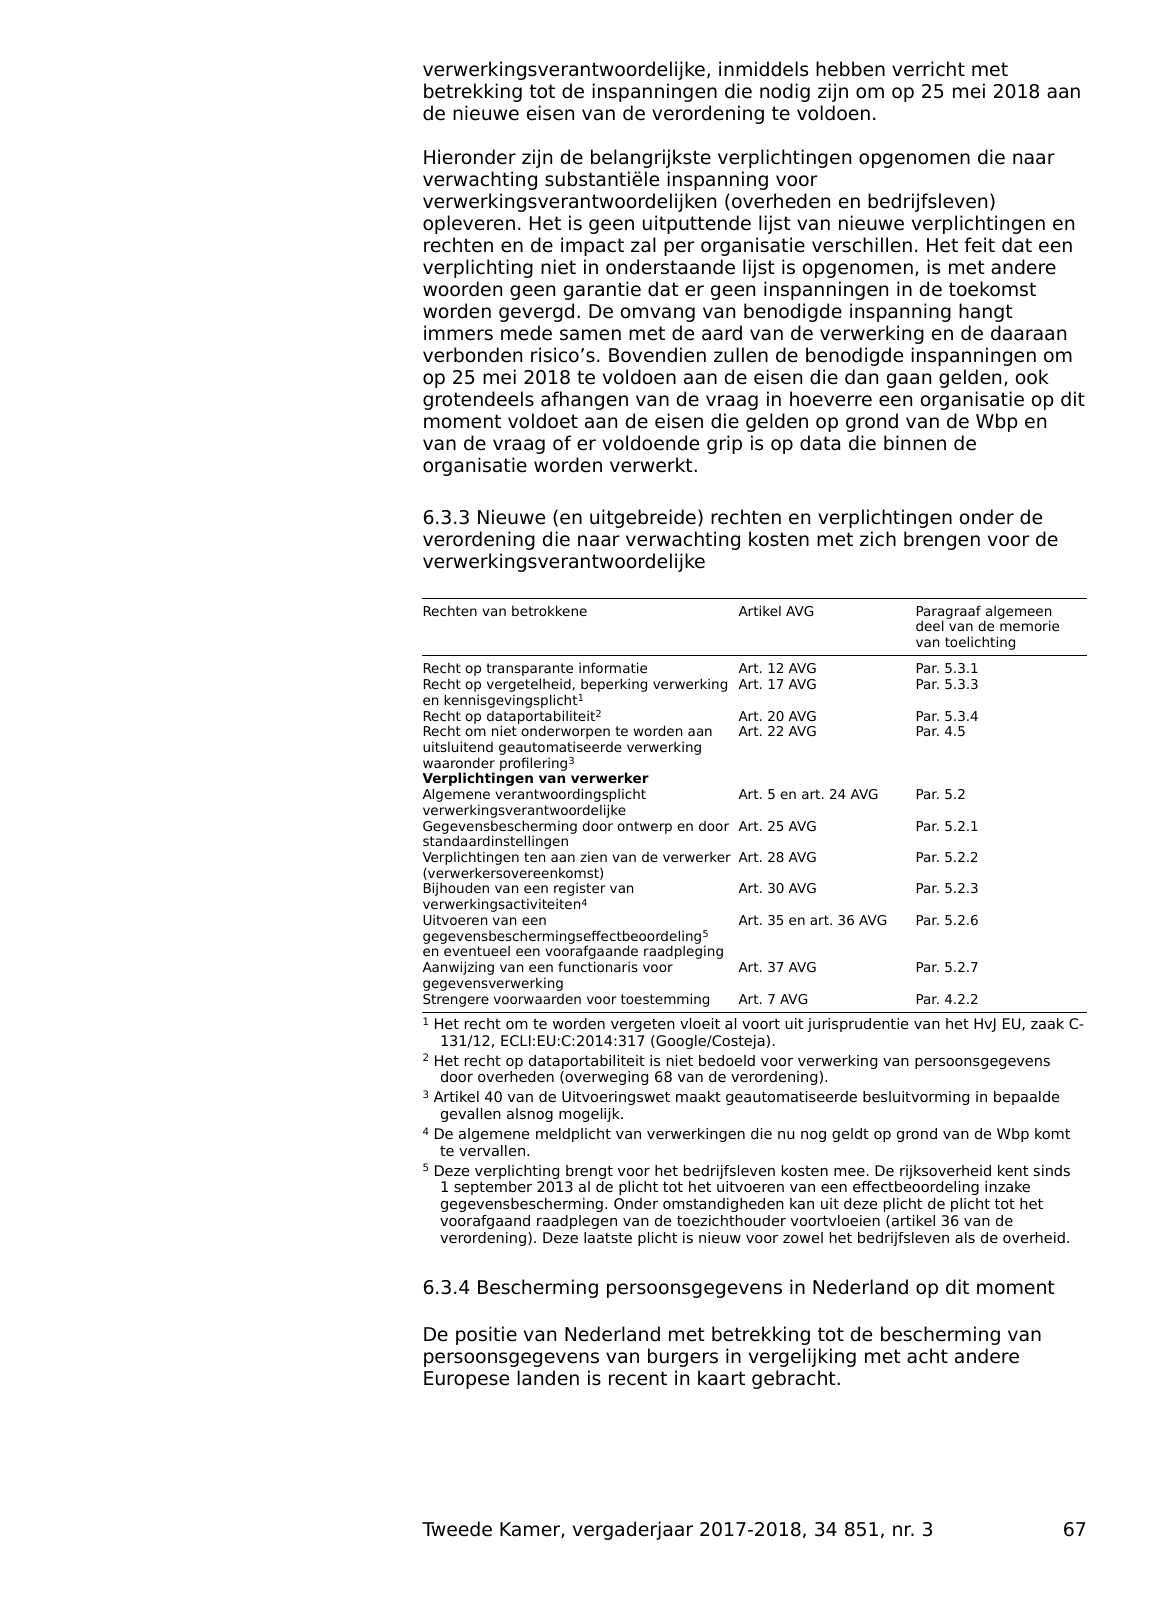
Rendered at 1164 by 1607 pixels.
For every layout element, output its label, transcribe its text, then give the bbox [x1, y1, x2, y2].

table_cell Par. 5.2.3 [910, 881, 1087, 913]
text De positie van Nederland met betrekking tot de bescherming van persoonsgegevens van burgers in vergelijking met acht andere Europese landen is recent in kaart gebracht. [422, 1324, 1087, 1390]
table_cell Art. 7 AVG [732, 991, 909, 1012]
table_cell Art. 30 AVG [732, 881, 909, 913]
table_cell Art. 17 AVG [732, 677, 909, 708]
table_cell Verplichtingen van verwerker [422, 771, 732, 787]
table_cell Par. 5.3.4 [910, 708, 1087, 724]
table_header Artikel AVG [732, 599, 909, 655]
table_cell Art. 5 en art. 24 AVG [732, 787, 909, 818]
table_cell Par. 4.2.2 [910, 991, 1087, 1012]
text Hieronder zijn de belangrijkste verplichtingen opgenomen die naar verwachting substantiële inspanning voor verwerkingsverantwoordelijken (overheden en bedrijfsleven) opleveren. Het is geen uitputtende lijst van nieuwe verplichtingen en rechten en de impact zal per organisatie verschillen. Het feit dat een verplichting niet in onderstaande lijst is opgenomen, is met andere woorden geen garantie dat er geen inspanningen in de toekomst worden gevergd. De omvang van benodigde inspanning hangt immers mede samen met de aard van de verwerking en de daaraan verbonden risico’s. Bovendien zullen de benodigde inspanningen om op 25 mei 2018 te voldoen aan de eisen die dan gaan gelden, ook grotendeels afhangen van de vraag in hoeverre een organisatie op dit moment voldoet aan de eisen die gelden op grond van de Wbp en van de vraag of er voldoende grip is op data die binnen de organisatie worden verwerkt. [422, 147, 1087, 477]
table_cell [732, 771, 909, 787]
table_cell Uitvoeren van een gegevensbeschermingseffectbeoordeling5 en eventueel een voorafgaande raadpleging [422, 913, 732, 960]
table_cell Par. 5.2.7 [910, 960, 1087, 991]
text verwerkingsverantwoordelijke, inmiddels hebben verricht met betrekking tot de inspanningen die nodig zijn om op 25 mei 2018 aan de nieuwe eisen van de verordening te voldoen. [422, 59, 1087, 125]
table_cell Par. 5.2.2 [910, 850, 1087, 881]
table_cell Strengere voorwaarden voor toestemming [422, 991, 732, 1012]
table_header Rechten van betrokkene [422, 599, 732, 655]
table_cell Art. 28 AVG [732, 850, 909, 881]
subtitle 6.3.4 Bescherming persoonsgegevens in Nederland op dit moment [422, 1277, 1087, 1299]
table_cell Recht op transparante informatie [422, 656, 732, 677]
table_cell Par. 5.2.1 [910, 819, 1087, 850]
table_cell Art. 22 AVG [732, 724, 909, 771]
table_cell Algemene verantwoordingsplicht verwerkingsverantwoordelijke [422, 787, 732, 818]
table_cell Par. 5.3.1 [910, 656, 1087, 677]
table_cell Par. 5.2.6 [910, 913, 1087, 960]
table_header Paragraaf algemeen deel van de memorie van toelichting [910, 599, 1087, 655]
table_cell Aanwijzing van een functionaris voor gegevensverwerking [422, 960, 732, 991]
table_cell Bijhouden van een register van verwerkingsactiviteiten4 [422, 881, 732, 913]
table_cell Art. 12 AVG [732, 656, 909, 677]
table_cell Recht om niet onderworpen te worden aan uitsluitend geautomatiseerde verwerking waaronder profilering3 [422, 724, 732, 771]
table_cell Par. 5.2 [910, 787, 1087, 818]
table_cell Verplichtingen ten aan zien van de verwerker (verwerkersovereenkomst) [422, 850, 732, 881]
table_cell [910, 771, 1087, 787]
table_cell 1 Het recht om te worden vergeten vloeit al voort uit jurisprudentie van het HvJ EU, zaak C-131/12, ECLI:EU:C:2014:317 (Google/Costeja). 2 Het recht op dataportabiliteit is niet bedoeld voor verwerking van persoonsgegevens door overheden (overweging 68 van de verordening). 3 Artikel 40 van de Uitvoeringswet maakt geautomatiseerde besluitvorming in bepaalde gevallen alsnog mogelijk. 4 De algemene meldplicht van verwerkingen die nu nog geldt op grond van de Wbp komt te vervallen. 5 Deze verplichting brengt voor het bedrijfsleven kosten mee. De rijksoverheid kent sinds 1 september 2013 al de plicht tot het uitvoeren van een effectbeoordeling inzake gegevensbescherming. Onder omstandigheden kan uit deze plicht de plicht tot het voorafgaand raadplegen van de toezichthouder voortvloeien (artikel 36 van de verordening). Deze laatste plicht is nieuw voor zowel het bedrijfsleven als de overheid. [422, 1013, 1087, 1247]
table_cell Art. 20 AVG [732, 708, 909, 724]
table_cell Art. 25 AVG [732, 819, 909, 850]
table_cell Art. 37 AVG [732, 960, 909, 991]
table_cell Par. 4.5 [910, 724, 1087, 771]
table_cell Par. 5.3.3 [910, 677, 1087, 708]
subtitle 6.3.3 Nieuwe (en uitgebreide) rechten en verplichtingen onder de verordening die naar verwachting kosten met zich brengen voor de verwerkingsverantwoordelijke [422, 507, 1087, 573]
table_cell Recht op vergetelheid, beperking verwerking en kennisgevingsplicht1 [422, 677, 732, 708]
table_cell Gegevensbescherming door ontwerp en door standaardinstellingen [422, 819, 732, 850]
table_cell Art. 35 en art. 36 AVG [732, 913, 909, 960]
table_cell Recht op dataportabiliteit2 [422, 708, 732, 724]
